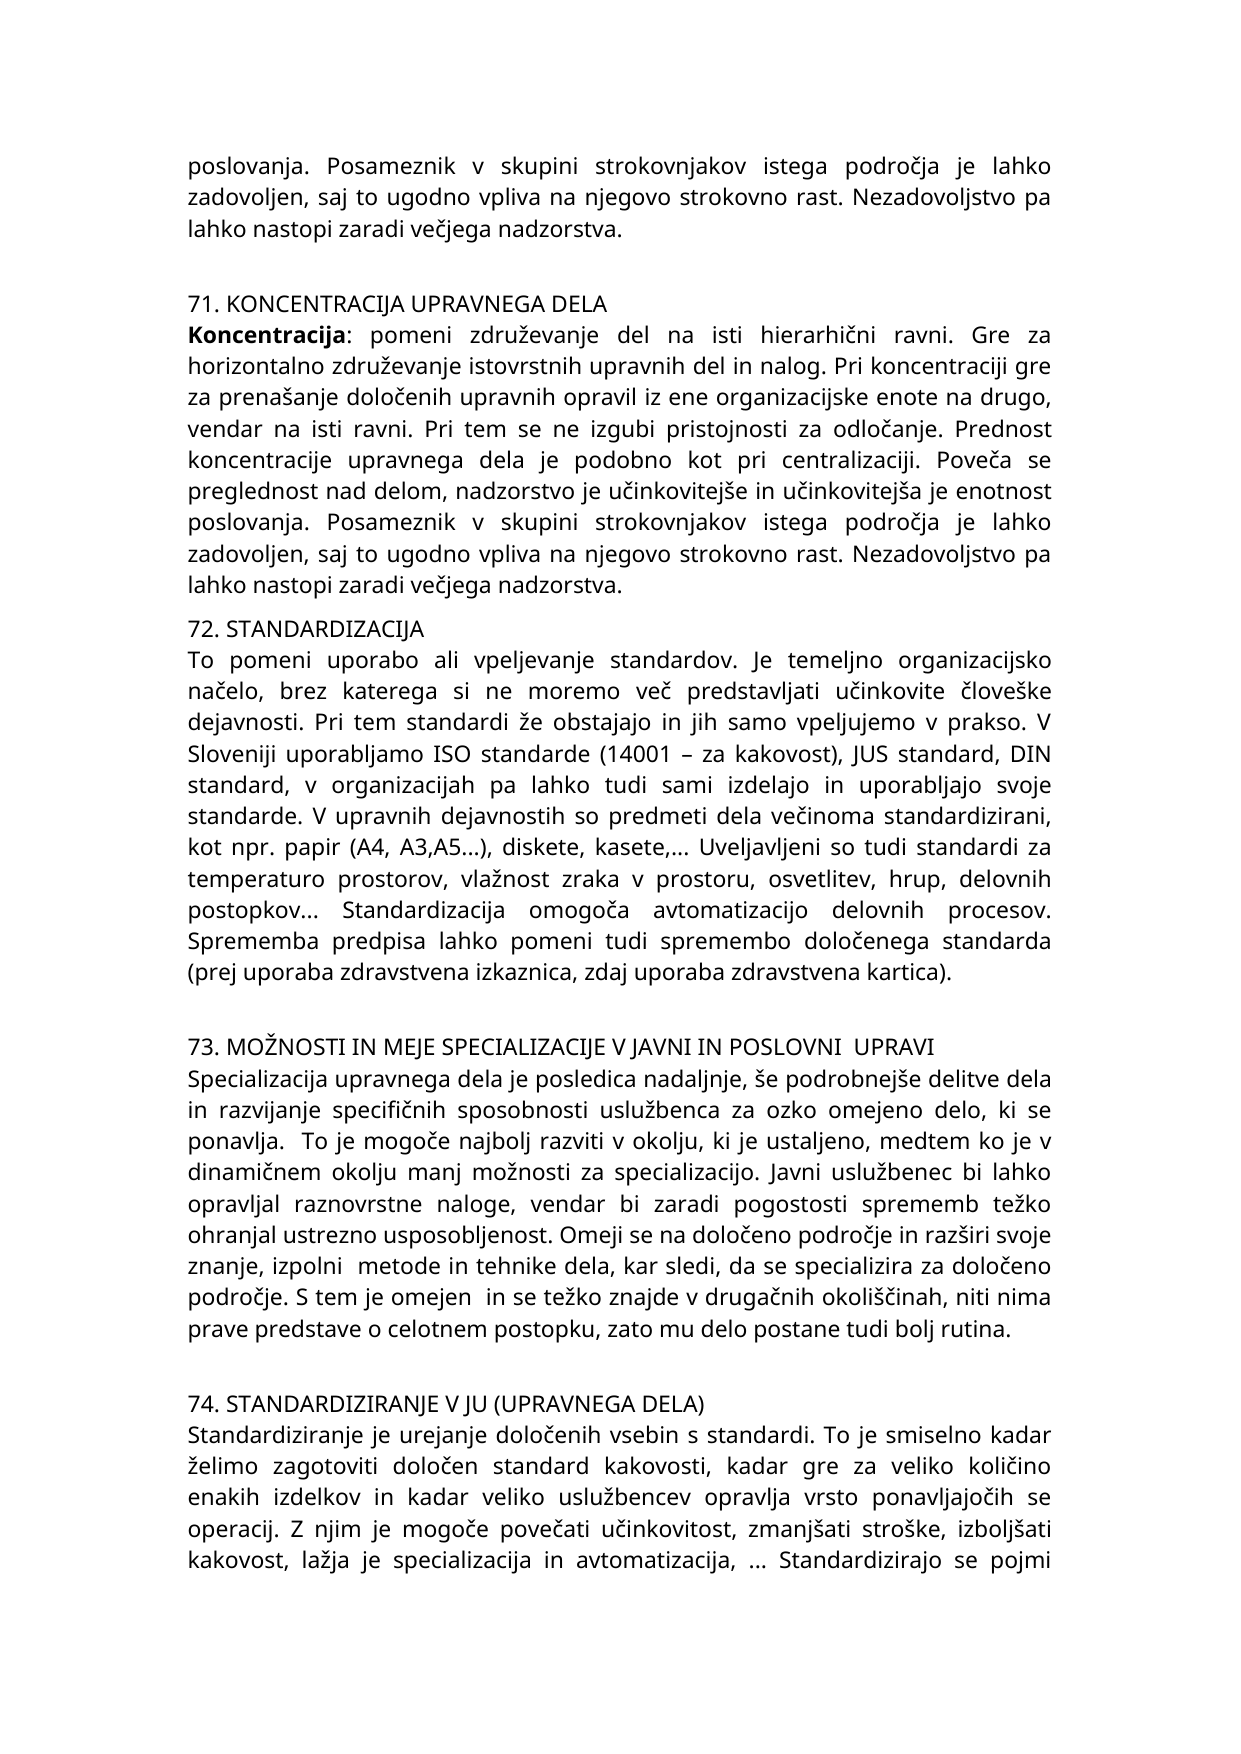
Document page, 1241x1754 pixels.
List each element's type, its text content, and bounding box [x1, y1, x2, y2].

text Standardiziranje je urejanje določenih vsebin s standardi. To je smiselno kadar želimo zagotoviti določen standard kakovosti, kadar gre za veliko količino enakih izdelkov in kadar veliko uslužbencev opravlja vrsto ponavljajočih se operacij. Z njim je mogoče povečati učinkovitost, zmanjšati stroške, izboljšati kakovost, lažja je specializacija in avtomatizacija, ... Standardizirajo se pojmi [187, 1419, 1053, 1575]
subtitle 73. MOŽNOSTI IN MEJE SPECIALIZACIJE V JAVNI IN POSLOVNI UPRAVI [187, 1031, 1053, 1062]
text To pomeni uporabo ali vpeljevanje standardov. Je temeljno organizacijsko načelo, brez katerega si ne moremo več predstavljati učinkovite človeške dejavnosti. Pri tem standardi že obstajajo in jih samo vpeljujemo v prakso. V Sloveniji uporabljamo ISO standarde (14001 – za kakovost), JUS standard, DIN standard, v organizacijah pa lahko tudi sami izdelajo in uporabljajo svoje standarde. V upravnih dejavnostih so predmeti dela večinoma standardizirani, kot npr. papir (A4, A3,A5...), diskete, kasete,... Uveljavljeni so tudi standardi za temperaturo prostorov, vlažnost zraka v prostoru, osvetlitev, hrup, delovnih postopkov... Standardizacija omogoča avtomatizacijo delovnih procesov. Sprememba predpisa lahko pomeni tudi spremembo določenega standarda (prej uporaba zdravstvena izkaznica, zdaj uporaba zdravstvena kartica). [187, 644, 1053, 987]
subtitle 74. STANDARDIZIRANJE V JU (UPRAVNEGA DELA) [187, 1387, 1053, 1419]
subtitle 72. STANDARDIZACIJA [187, 612, 1053, 644]
text Specializacija upravnega dela je posledica nadaljnje, še podrobnejše delitve dela in razvijanje specifičnih sposobnosti uslužbenca za ozko omejeno delo, ki se ponavlja. To je mogoče najbolj razviti v okolju, ki je ustaljeno, medtem ko je v dinamičnem okolju manj možnosti za specializacijo. Javni uslužbenec bi lahko opravljal raznovrstne naloge, vendar bi zaradi pogostosti sprememb težko ohranjal ustrezno usposobljenost. Omeji se na določeno področje in razširi svoje znanje, izpolni metode in tehnike dela, kar sledi, da se specializira za določeno področje. S tem je omejen in se težko znajde v drugačnih okoliščinah, niti nima prave predstave o celotnem postopku, zato mu delo postane tudi bolj rutina. [187, 1062, 1053, 1344]
text poslovanja. Posameznik v skupini strokovnjakov istega področja je lahko zadovoljen, saj to ugodno vpliva na njegovo strokovno rast. Nezadovoljstvo pa lahko nastopi zaradi večjega nadzorstva. [187, 150, 1053, 244]
subtitle 71. KONCENTRACIJA UPRAVNEGA DELA [187, 287, 1053, 319]
text Koncentracija: pomeni združevanje del na isti hierarhični ravni. Gre za horizontalno združevanje istovrstnih upravnih del in nalog. Pri koncentraciji gre za prenašanje določenih upravnih opravil iz ene organizacijske enote na drugo, vendar na isti ravni. Pri tem se ne izgubi pristojnosti za odločanje. Prednost koncentracije upravnega dela je podobno kot pri centralizaciji. Poveča se preglednost nad delom, nadzorstvo je učinkovitejše in učinkovitejša je enotnost poslovanja. Posameznik v skupini strokovnjakov istega področja je lahko zadovoljen, saj to ugodno vpliva na njegovo strokovno rast. Nezadovoljstvo pa lahko nastopi zaradi večjega nadzorstva. [187, 319, 1053, 600]
